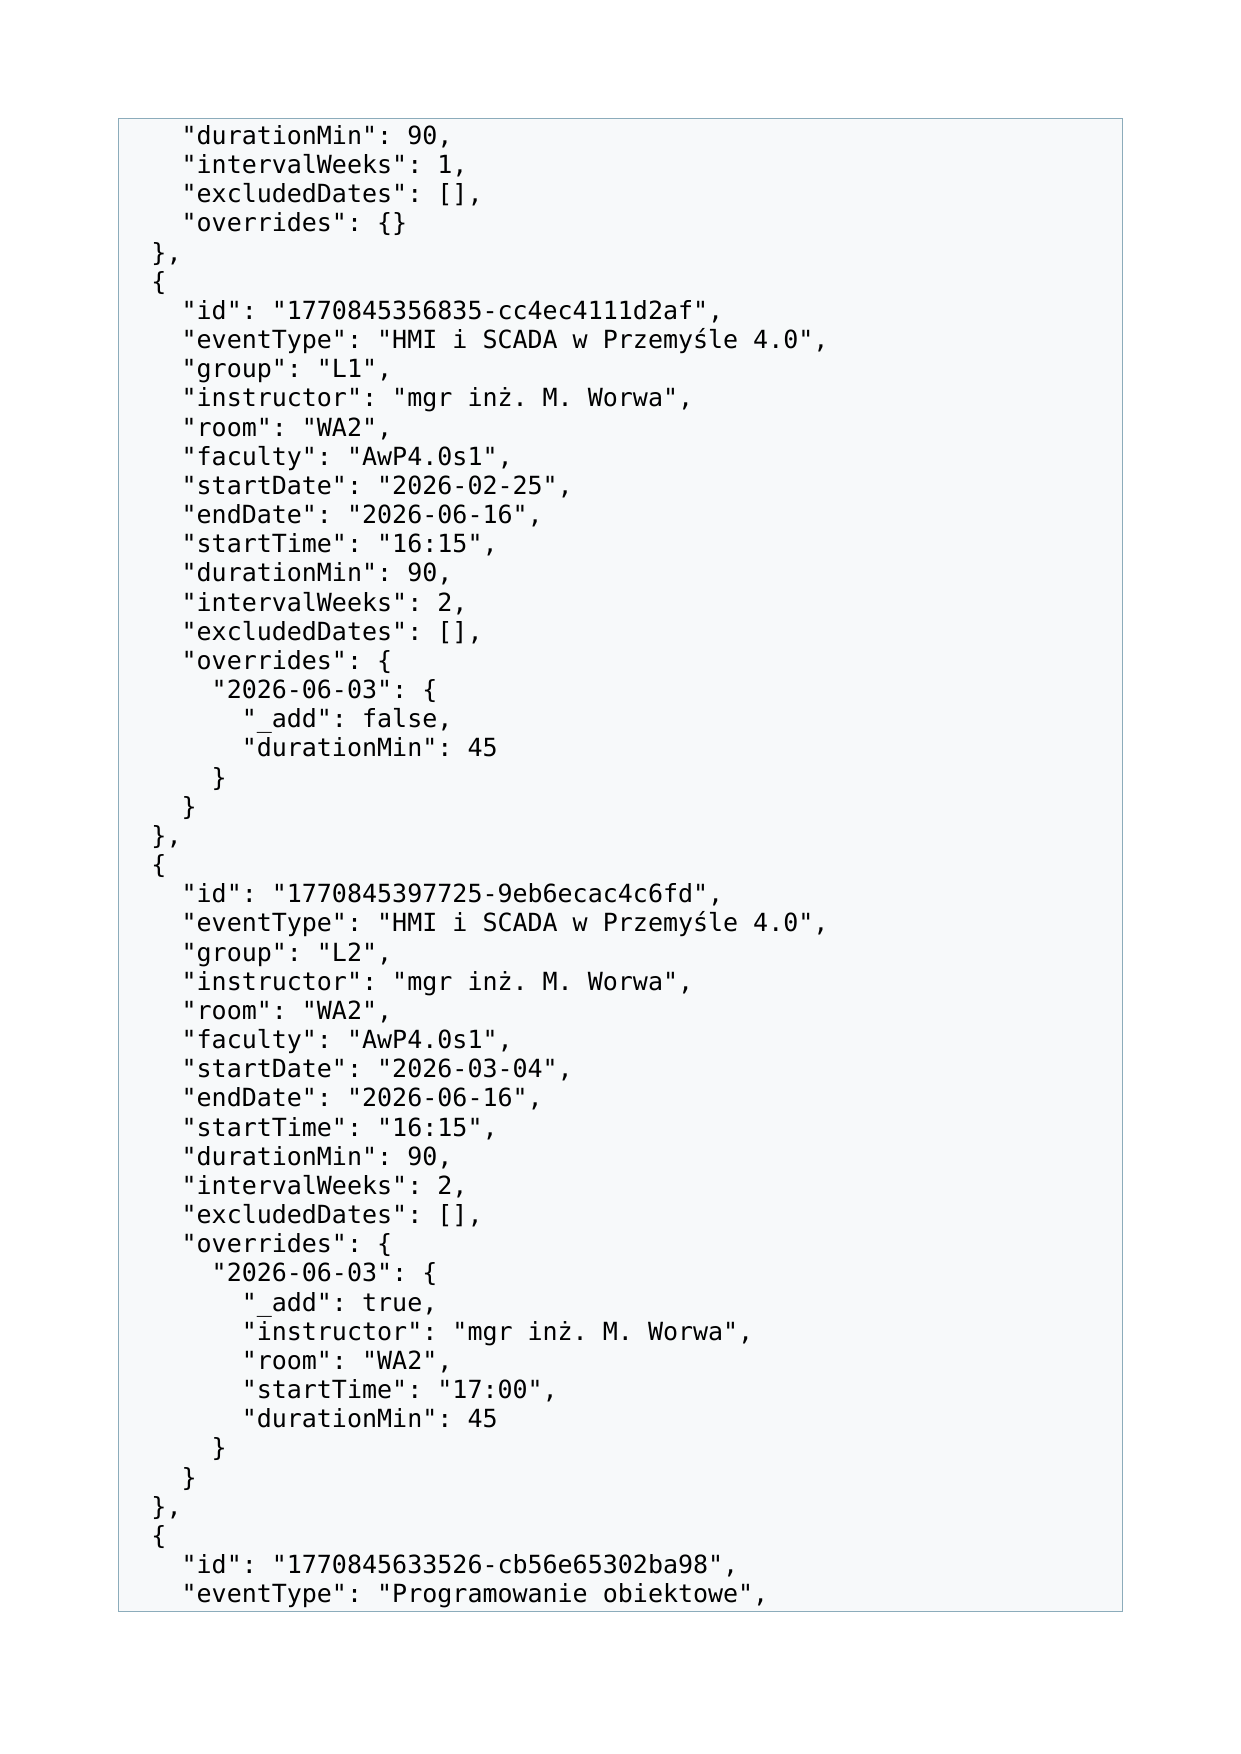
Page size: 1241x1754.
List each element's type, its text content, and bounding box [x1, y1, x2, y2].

text "durationMin": 90, "intervalWeeks": 1, "excludedDates": [], "overrides": {} }, { "id": "1770845356835-cc4ec4111d2af", "eventType": "HMI i SCADA w Przemyśle 4.0", "group": "L1", "instructor": "mgr inż. M. Worwa", "room": "WA2", "faculty": "AwP4.0s1", "startDate": "2026-02-25", "endDate": "2026-06-16", "startTime": "16:15", "durationMin": 90, "intervalWeeks": 2, "excludedDates": [], "overrides": { "2026-06-03": { "_add": false, "durationMin": 45 } } }, { "id": "1770845397725-9eb6ecac4c6fd", "eventType": "HMI i SCADA w Przemyśle 4.0", "group": "L2", "instructor": "mgr inż. M. Worwa", "room": "WA2", "faculty": "AwP4.0s1", "startDate": "2026-03-04", "endDate": "2026-06-16", "startTime": "16:15", "durationMin": 90, "intervalWeeks": 2, "excludedDates": [], "overrides": { "2026-06-03": { "_add": true, "instructor": "mgr inż. M. Worwa", "room": "WA2", "startTime": "17:00", "durationMin": 45 } } }, { "id": "1770845633526-cb56e65302ba98", "eventType": "Programowanie obiektowe", [119, 119, 1122, 1611]
